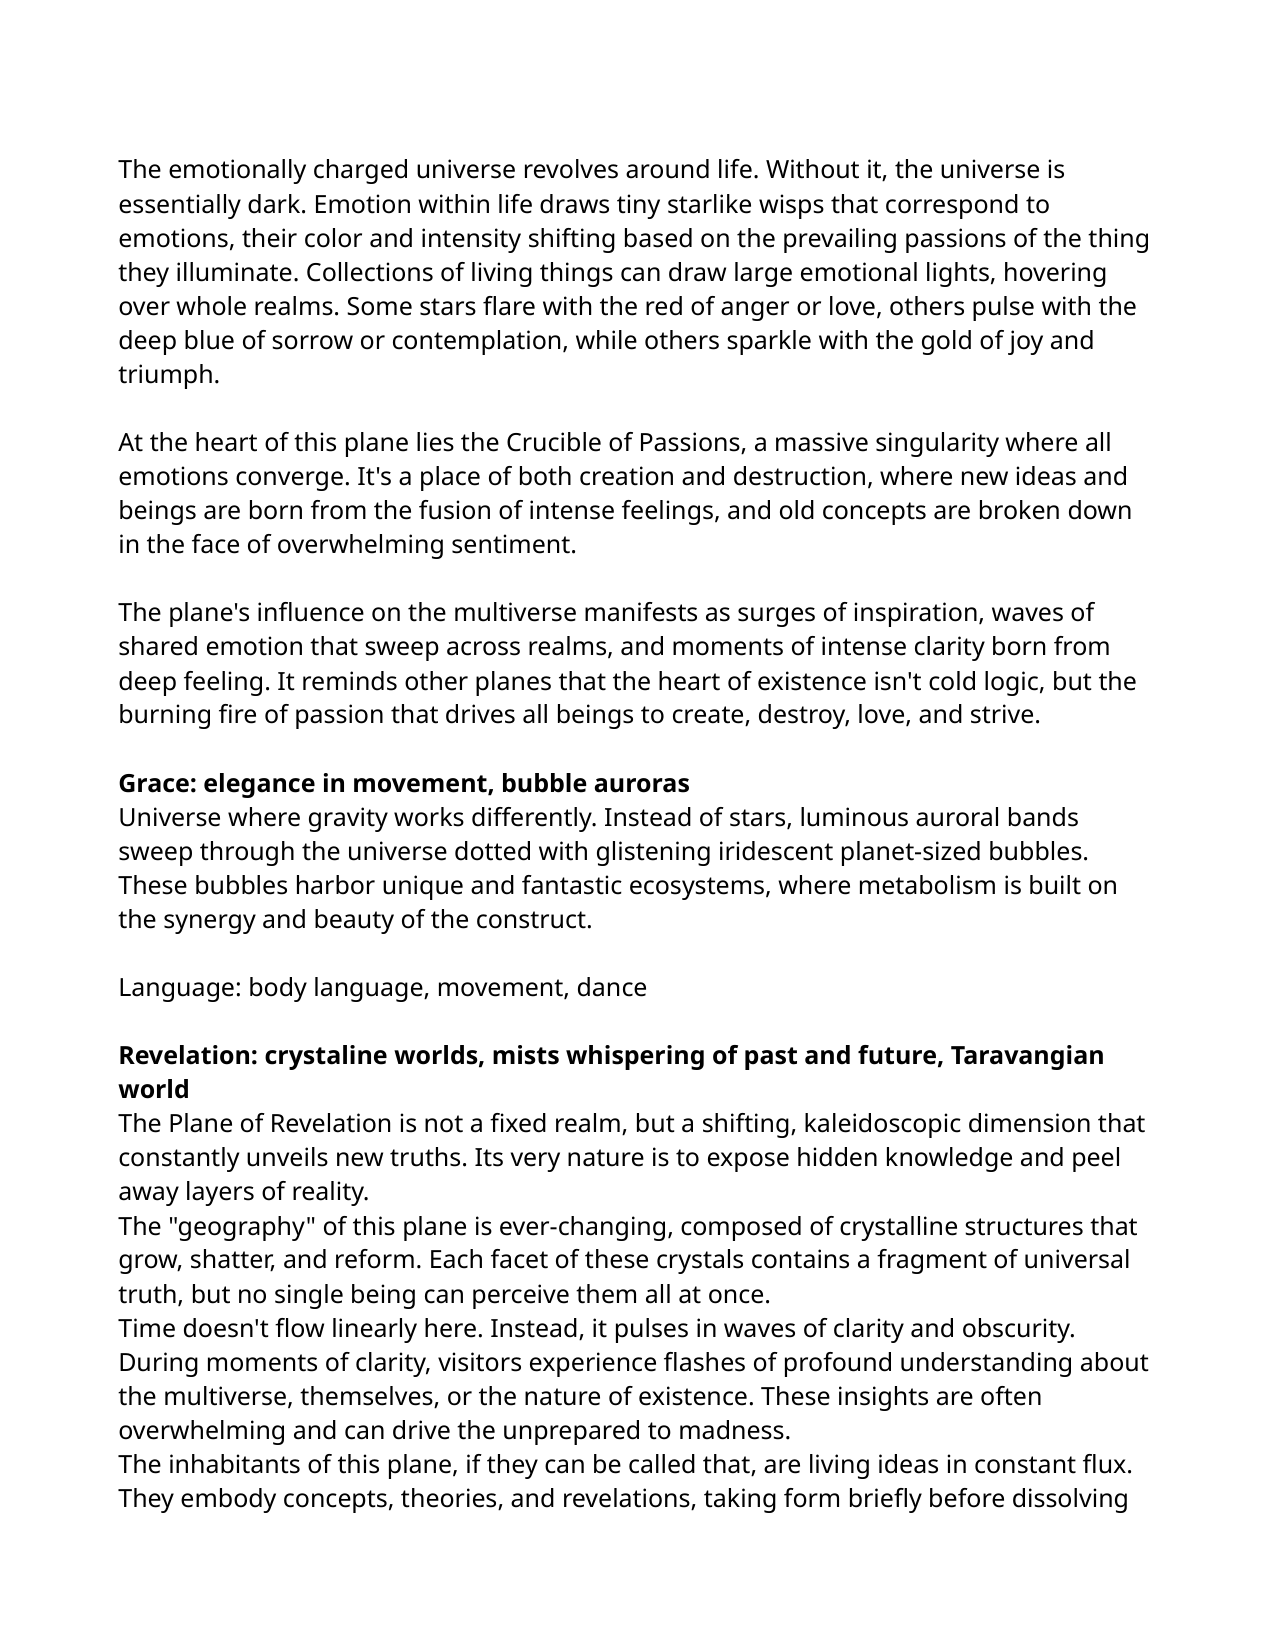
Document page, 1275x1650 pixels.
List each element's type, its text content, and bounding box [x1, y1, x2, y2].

text The emotionally charged universe revolves around life. Without it, the universe is essentially dark. Emotion within life draws tiny starlike wisps that correspond to emotions, their color and intensity shifting based on the prevailing passions of the thing they illuminate. Collections of living things can draw large emotional lights, hovering over whole realms. Some stars flare with the red of anger or love, others pulse with the deep blue of sorrow or contemplation, while others sparkle with the gold of joy and triumph. At the heart of this plane lies the Crucible of Passions, a massive singularity where all emotions converge. It's a place of both creation and destruction, where new ideas and beings are born from the fusion of intense feelings, and old concepts are broken down in the face of overwhelming sentiment. The plane's influence on the multiverse manifests as surges of inspiration, waves of shared emotion that sweep across realms, and moments of intense clarity born from deep feeling. It reminds other planes that the heart of existence isn't cold logic, but the burning fire of passion that drives all beings to create, destroy, love, and strive. Grace: elegance in movement, bubble auroras Universe where gravity works differently. Instead of stars, luminous auroral bands sweep through the universe dotted with glistening iridescent planet-sized bubbles. These bubbles harbor unique and fantastic ecosystems, where metabolism is built on the synergy and beauty of the construct. Language: body language, movement, dance Revelation: crystaline worlds, mists whispering of past and future, Taravangian world The Plane of Revelation is not a fixed realm, but a shifting, kaleidoscopic dimension that constantly unveils new truths. Its very nature is to expose hidden knowledge and peel away layers of reality. The "geography" of this plane is ever-changing, composed of crystalline structures that grow, shatter, and reform. Each facet of these crystals contains a fragment of universal truth, but no single being can perceive them all at once. Time doesn't flow linearly here. Instead, it pulses in waves of clarity and obscurity. During moments of clarity, visitors experience flashes of profound understanding about the multiverse, themselves, or the nature of existence. These insights are often overwhelming and can drive the unprepared to madness. The inhabitants of this plane, if they can be called that, are living ideas in constant flux. They embody concepts, theories, and revelations, taking form briefly before dissolving [118, 118, 1157, 1515]
